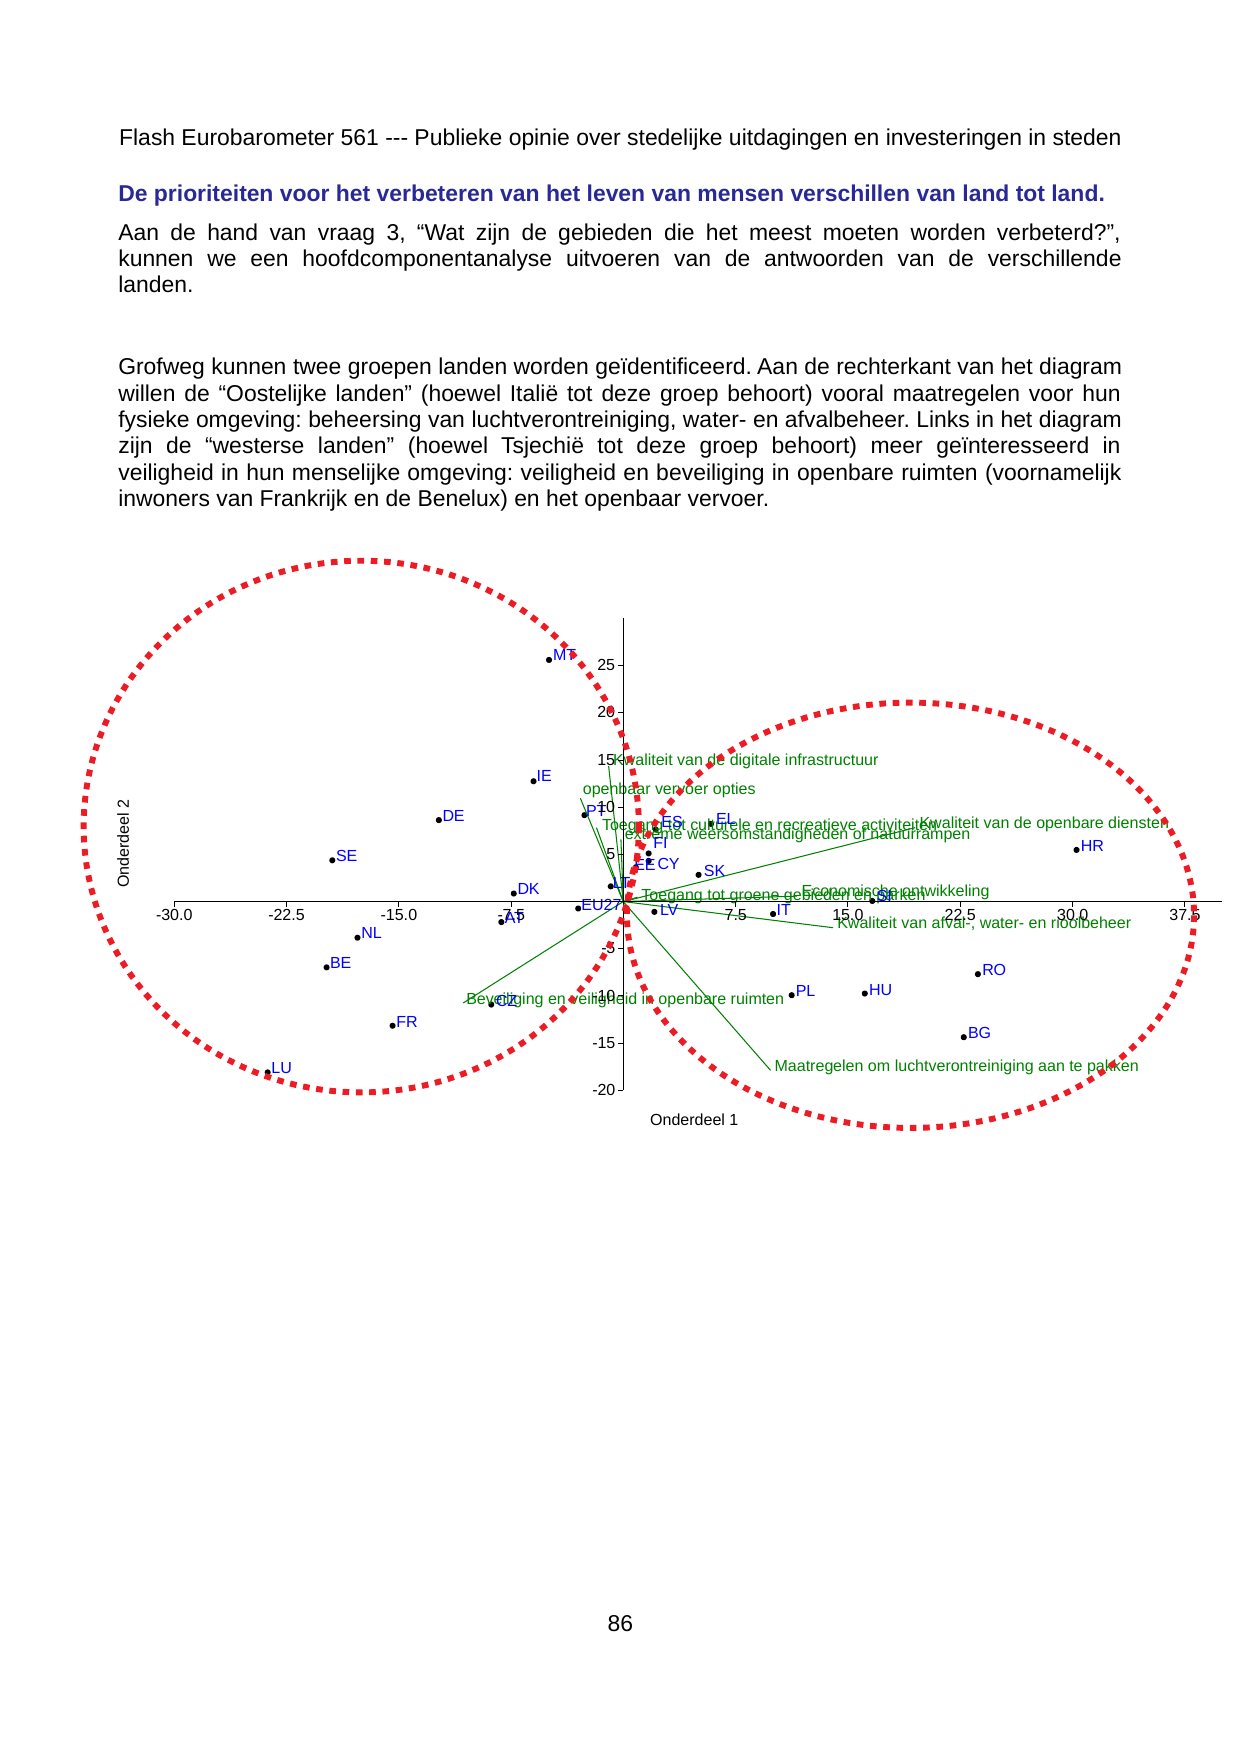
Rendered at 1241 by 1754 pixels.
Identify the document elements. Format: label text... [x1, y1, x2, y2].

text Grofweg kunnen twee groepen landen worden geïdentificeerd. Aan de rechterkant van het diagram willen de “Oostelijke landen” (hoewel Italië tot deze groep behoort) vooral maatregelen voor hun fysieke omgeving: beheersing van luchtverontreiniging, water- en afvalbeheer. Links in het diagram zijn de “westerse landen” (hoewel Tsjechië tot deze groep behoort) meer geïnteresseerd in veiligheid in hun menselijke omgeving: veiligheid en beveiliging in openbare ruimten (voornamelijk inwoners van Frankrijk en de Benelux) en het openbaar vervoer. [118, 353, 1122, 511]
text Aan de hand van vraag 3, “Wat zijn de gebieden die het meest moeten worden verbeterd?”, kunnen we een hoofdcomponentanalyse uitvoeren van de antwoorden van de verschillende landen. [118, 219, 1122, 298]
subtitle De prioriteiten voor het verbeteren van het leven van mensen verschillen van land tot land. [118, 180, 1122, 206]
